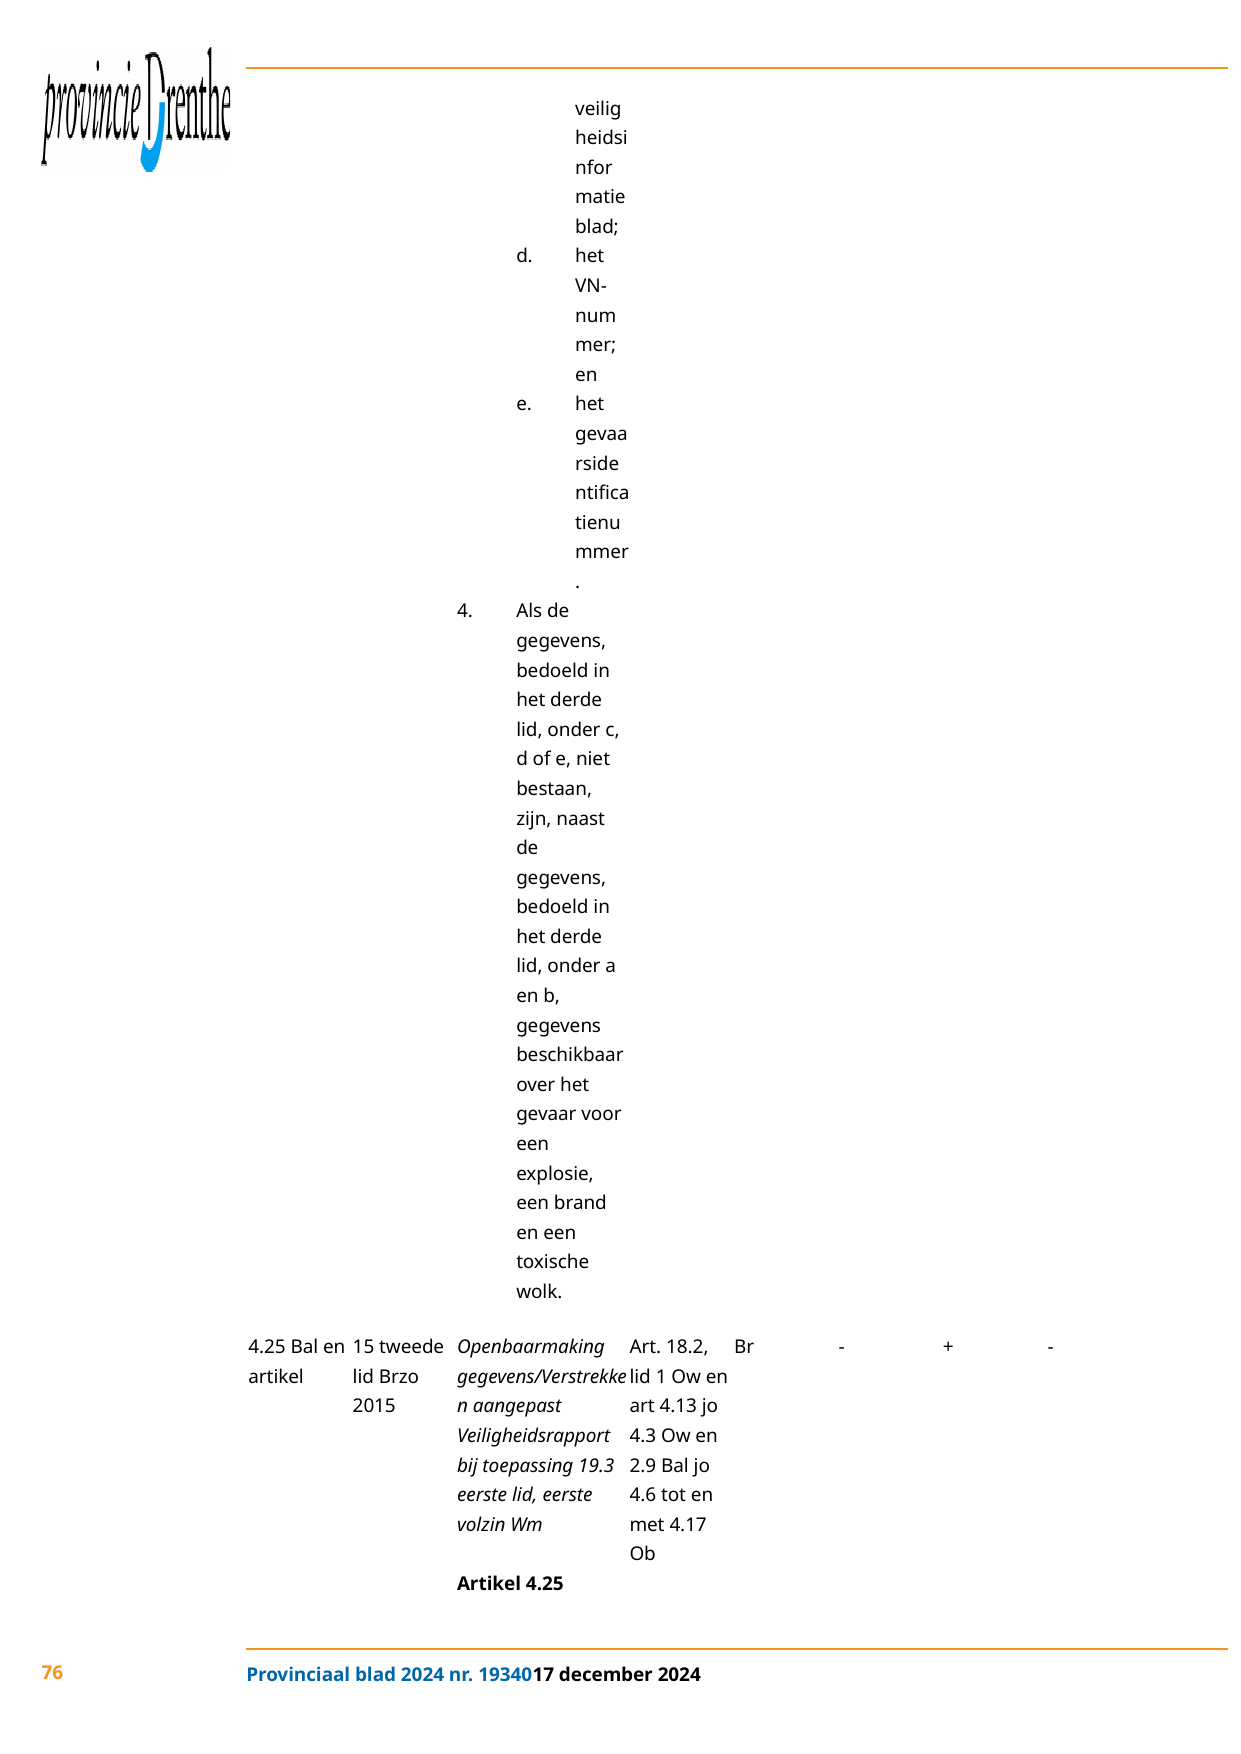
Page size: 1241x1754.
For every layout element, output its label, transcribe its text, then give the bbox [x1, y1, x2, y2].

table_cell [1047, 95, 1152, 1333]
table_cell 15 tweede lid Brzo 2015 [353, 1334, 457, 1596]
table_cell - [838, 1334, 943, 1596]
table_cell [838, 95, 943, 1333]
table_cell veiligheidsinformatieblad; het VN-nummer; en het gevaarsidentificatienummer. Als de gegevens, bedoeld in het derde lid, onder c, d of e, niet bestaan, zijn, naast de gegevens, bedoeld in het derde lid, onder a en b, gegevens beschikbaar over het gevaar voor een explosie, een brand en een toxische wolk. [457, 95, 629, 1333]
table_cell Br [734, 1334, 838, 1596]
table_cell - [1047, 1334, 1152, 1596]
table_cell Openbaarmaking gegevens/Verstrekken aangepast Veiligheidsrapport bij toepassing 19.3 eerste lid, eerste volzin Wm Artikel 4.25 [457, 1334, 629, 1596]
table_cell - [943, 95, 1047, 1333]
table_cell [248, 95, 352, 1333]
table_cell [734, 95, 838, 1333]
picture [41, 47, 231, 172]
table_cell + [943, 1334, 1047, 1596]
table_cell 4.25 Bal en artikel [248, 1334, 352, 1596]
table_cell [353, 95, 457, 1333]
table_cell Art. 18.2, lid 1 Ow en art 4.13 jo 4.3 Ow en 2.9 Bal jo 4.6 tot en met 4.17 Ob [629, 1334, 734, 1596]
table_cell [629, 95, 734, 1333]
